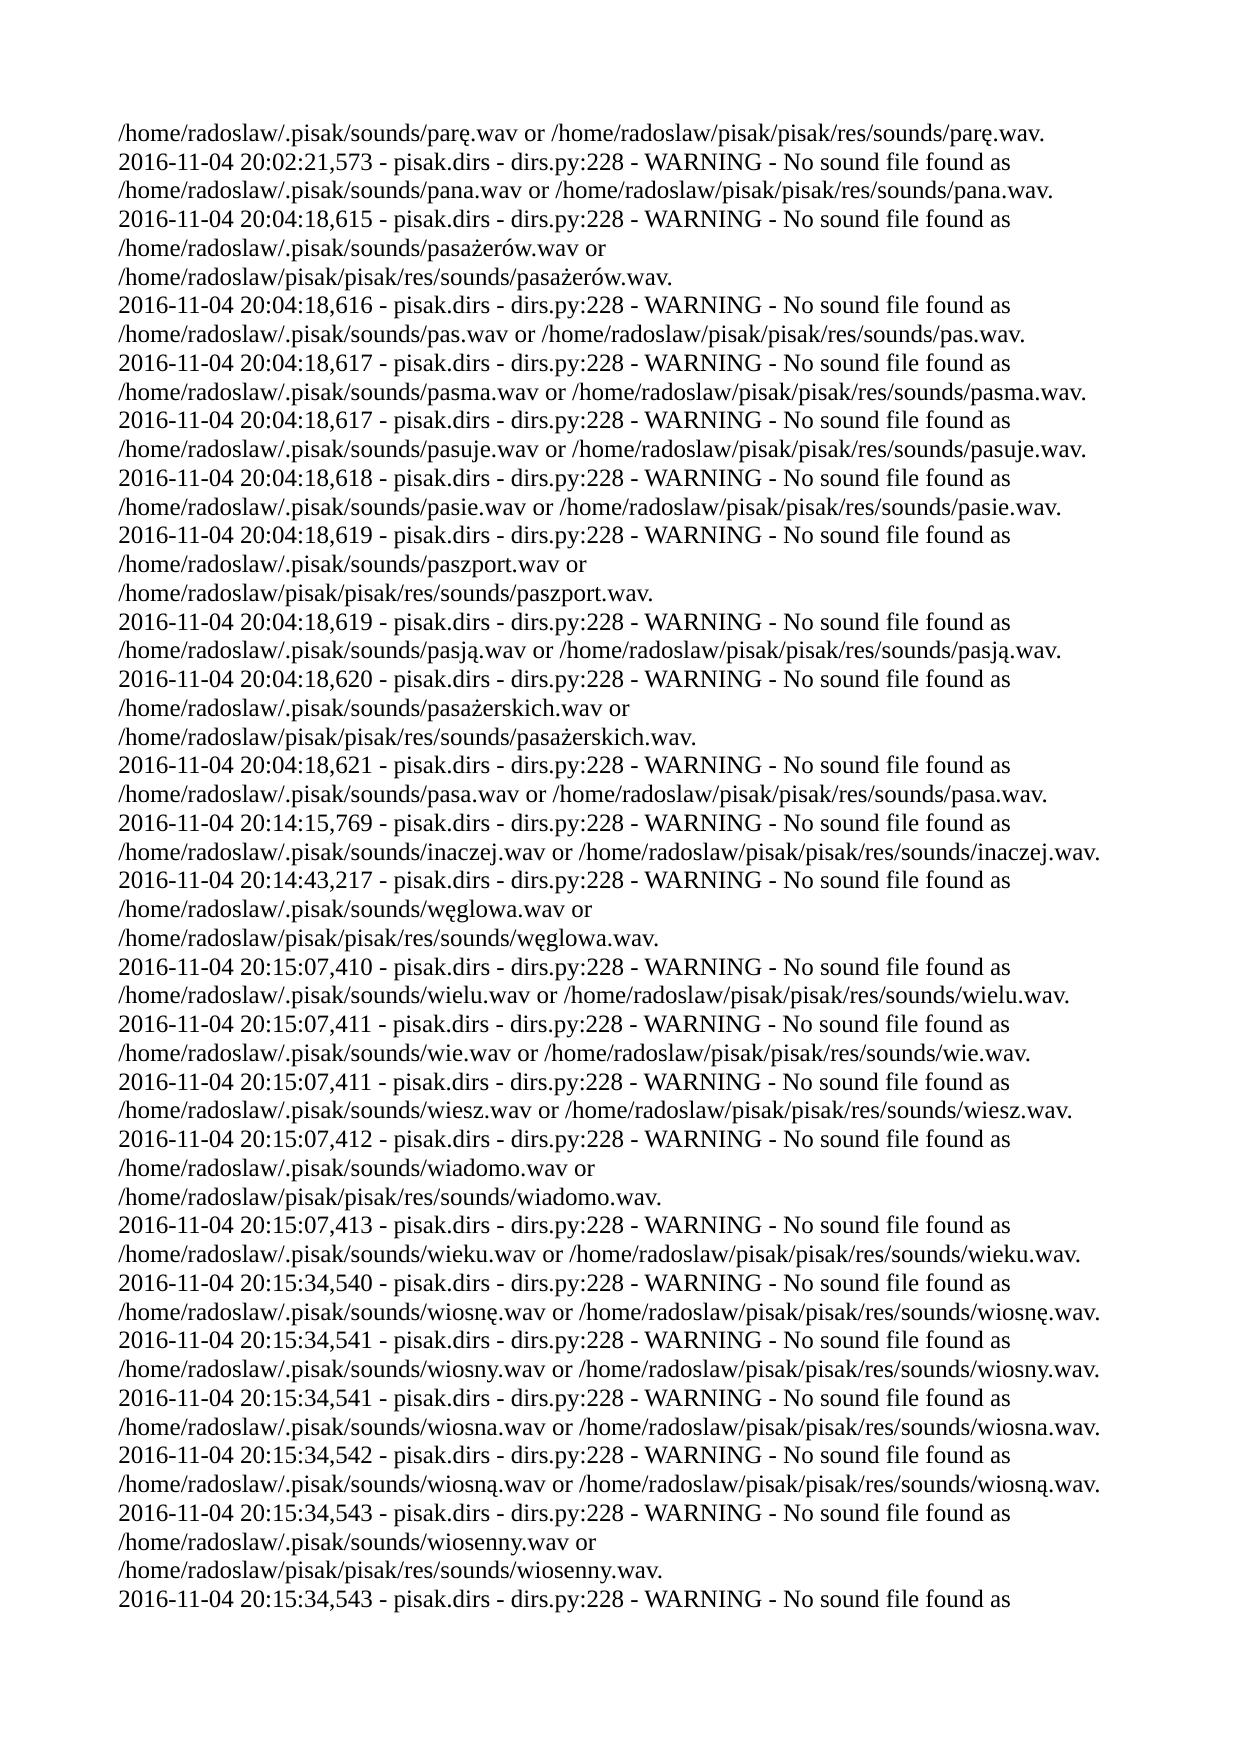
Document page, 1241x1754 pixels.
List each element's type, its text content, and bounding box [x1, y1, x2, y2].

text 2016-11-04 20:04:18,617 - pisak.dirs - dirs.py:228 - WARNING - No sound file found as /home/radoslaw/.pisak/sounds/pasuje.wav or /home/radoslaw/pisak/pisak/res/sounds/pasuje.wav. [118, 406, 1122, 463]
text 2016-11-04 20:15:07,411 - pisak.dirs - dirs.py:228 - WARNING - No sound file found as /home/radoslaw/.pisak/sounds/wiesz.wav or /home/radoslaw/pisak/pisak/res/sounds/wiesz.wav. [118, 1067, 1122, 1124]
text 2016-11-04 20:02:21,573 - pisak.dirs - dirs.py:228 - WARNING - No sound file found as /home/radoslaw/.pisak/sounds/pana.wav or /home/radoslaw/pisak/pisak/res/sounds/pana.wav. [118, 147, 1122, 204]
text 2016-11-04 20:15:07,410 - pisak.dirs - dirs.py:228 - WARNING - No sound file found as /home/radoslaw/.pisak/sounds/wielu.wav or /home/radoslaw/pisak/pisak/res/sounds/wielu.wav. [118, 952, 1122, 1009]
text 2016-11-04 20:15:34,543 - pisak.dirs - dirs.py:228 - WARNING - No sound file found as [118, 1584, 1122, 1613]
text 2016-11-04 20:04:18,615 - pisak.dirs - dirs.py:228 - WARNING - No sound file found as /home/radoslaw/.pisak/sounds/pasażerów.wav or /home/radoslaw/pisak/pisak/res/sounds/pasażerów.wav. [118, 204, 1122, 291]
text 2016-11-04 20:15:07,413 - pisak.dirs - dirs.py:228 - WARNING - No sound file found as /home/radoslaw/.pisak/sounds/wieku.wav or /home/radoslaw/pisak/pisak/res/sounds/wieku.wav. [118, 1211, 1122, 1268]
text 2016-11-04 20:04:18,619 - pisak.dirs - dirs.py:228 - WARNING - No sound file found as /home/radoslaw/.pisak/sounds/pasją.wav or /home/radoslaw/pisak/pisak/res/sounds/pasją.wav. [118, 607, 1122, 664]
text 2016-11-04 20:15:34,543 - pisak.dirs - dirs.py:228 - WARNING - No sound file found as /home/radoslaw/.pisak/sounds/wiosenny.wav or /home/radoslaw/pisak/pisak/res/sounds/wiosenny.wav. [118, 1498, 1122, 1584]
text 2016-11-04 20:14:15,769 - pisak.dirs - dirs.py:228 - WARNING - No sound file found as /home/radoslaw/.pisak/sounds/inaczej.wav or /home/radoslaw/pisak/pisak/res/sounds/inaczej.wav. [118, 808, 1122, 866]
text 2016-11-04 20:04:18,616 - pisak.dirs - dirs.py:228 - WARNING - No sound file found as /home/radoslaw/.pisak/sounds/pas.wav or /home/radoslaw/pisak/pisak/res/sounds/pas.wav. [118, 291, 1122, 348]
text 2016-11-04 20:15:34,540 - pisak.dirs - dirs.py:228 - WARNING - No sound file found as /home/radoslaw/.pisak/sounds/wiosnę.wav or /home/radoslaw/pisak/pisak/res/sounds/wiosnę.wav. [118, 1268, 1122, 1326]
text /home/radoslaw/.pisak/sounds/parę.wav or /home/radoslaw/pisak/pisak/res/sounds/parę.wav. [118, 118, 1122, 147]
text 2016-11-04 20:04:18,620 - pisak.dirs - dirs.py:228 - WARNING - No sound file found as /home/radoslaw/.pisak/sounds/pasażerskich.wav or /home/radoslaw/pisak/pisak/res/sounds/pasażerskich.wav. [118, 664, 1122, 751]
text 2016-11-04 20:15:34,541 - pisak.dirs - dirs.py:228 - WARNING - No sound file found as /home/radoslaw/.pisak/sounds/wiosny.wav or /home/radoslaw/pisak/pisak/res/sounds/wiosny.wav. [118, 1326, 1122, 1383]
text 2016-11-04 20:14:43,217 - pisak.dirs - dirs.py:228 - WARNING - No sound file found as /home/radoslaw/.pisak/sounds/węglowa.wav or /home/radoslaw/pisak/pisak/res/sounds/węglowa.wav. [118, 866, 1122, 952]
text 2016-11-04 20:04:18,617 - pisak.dirs - dirs.py:228 - WARNING - No sound file found as /home/radoslaw/.pisak/sounds/pasma.wav or /home/radoslaw/pisak/pisak/res/sounds/pasma.wav. [118, 348, 1122, 406]
text 2016-11-04 20:15:07,411 - pisak.dirs - dirs.py:228 - WARNING - No sound file found as /home/radoslaw/.pisak/sounds/wie.wav or /home/radoslaw/pisak/pisak/res/sounds/wie.wav. [118, 1009, 1122, 1067]
text 2016-11-04 20:15:34,541 - pisak.dirs - dirs.py:228 - WARNING - No sound file found as /home/radoslaw/.pisak/sounds/wiosna.wav or /home/radoslaw/pisak/pisak/res/sounds/wiosna.wav. [118, 1383, 1122, 1441]
text 2016-11-04 20:04:18,619 - pisak.dirs - dirs.py:228 - WARNING - No sound file found as /home/radoslaw/.pisak/sounds/paszport.wav or /home/radoslaw/pisak/pisak/res/sounds/paszport.wav. [118, 521, 1122, 607]
text 2016-11-04 20:04:18,618 - pisak.dirs - dirs.py:228 - WARNING - No sound file found as /home/radoslaw/.pisak/sounds/pasie.wav or /home/radoslaw/pisak/pisak/res/sounds/pasie.wav. [118, 463, 1122, 521]
text 2016-11-04 20:15:07,412 - pisak.dirs - dirs.py:228 - WARNING - No sound file found as /home/radoslaw/.pisak/sounds/wiadomo.wav or /home/radoslaw/pisak/pisak/res/sounds/wiadomo.wav. [118, 1124, 1122, 1211]
text 2016-11-04 20:15:34,542 - pisak.dirs - dirs.py:228 - WARNING - No sound file found as /home/radoslaw/.pisak/sounds/wiosną.wav or /home/radoslaw/pisak/pisak/res/sounds/wiosną.wav. [118, 1441, 1122, 1498]
text 2016-11-04 20:04:18,621 - pisak.dirs - dirs.py:228 - WARNING - No sound file found as /home/radoslaw/.pisak/sounds/pasa.wav or /home/radoslaw/pisak/pisak/res/sounds/pasa.wav. [118, 751, 1122, 808]
